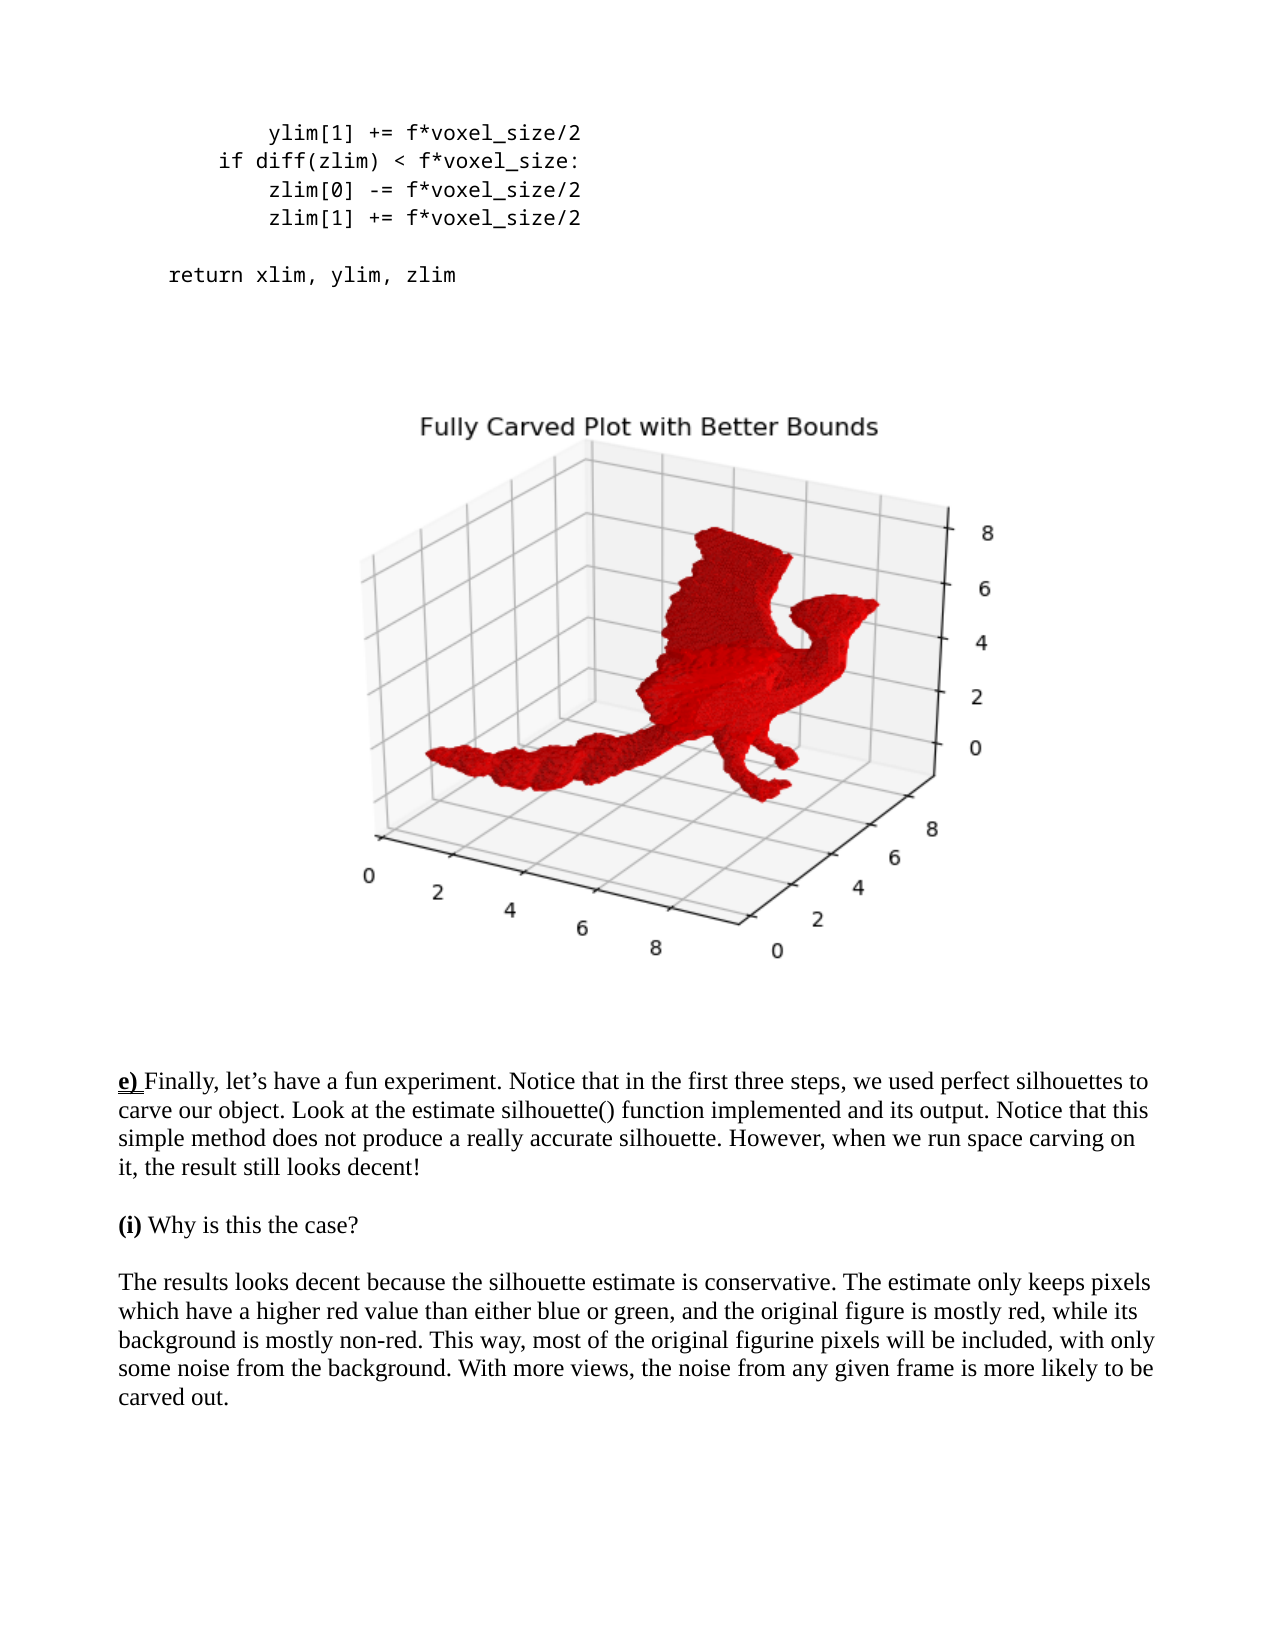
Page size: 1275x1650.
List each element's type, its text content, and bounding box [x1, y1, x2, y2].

text zlim[1] += f*voxel_size/2 [118, 203, 1157, 232]
picture [157, 317, 1118, 1038]
text The results looks decent because the silhouette estimate is conservative. The estimate only keeps pixels which have a higher red value than either blue or green, and the original figure is mostly red, while its background is mostly non-red. This way, most of the original figurine pixels will be included, with only some noise from the background. With more views, the noise from any given frame is more likely to be carved out. [118, 1267, 1157, 1411]
text e) Finally, let’s have a fun experiment. Notice that in the first three steps, we used perfect silhouettes to carve our object. Look at the estimate silhouette() function implemented and its output. Notice that this simple method does not produce a really accurate silhouette. However, when we run space carving on it, the result still looks decent! [118, 1066, 1157, 1181]
text zlim[0] -= f*voxel_size/2 [118, 175, 1157, 203]
text if diff(zlim) < f*voxel_size: [118, 147, 1157, 175]
text (i) Why is this the case? [118, 1210, 1157, 1238]
text return xlim, ylim, zlim [118, 260, 1157, 289]
text ylim[1] += f*voxel_size/2 [118, 118, 1157, 147]
